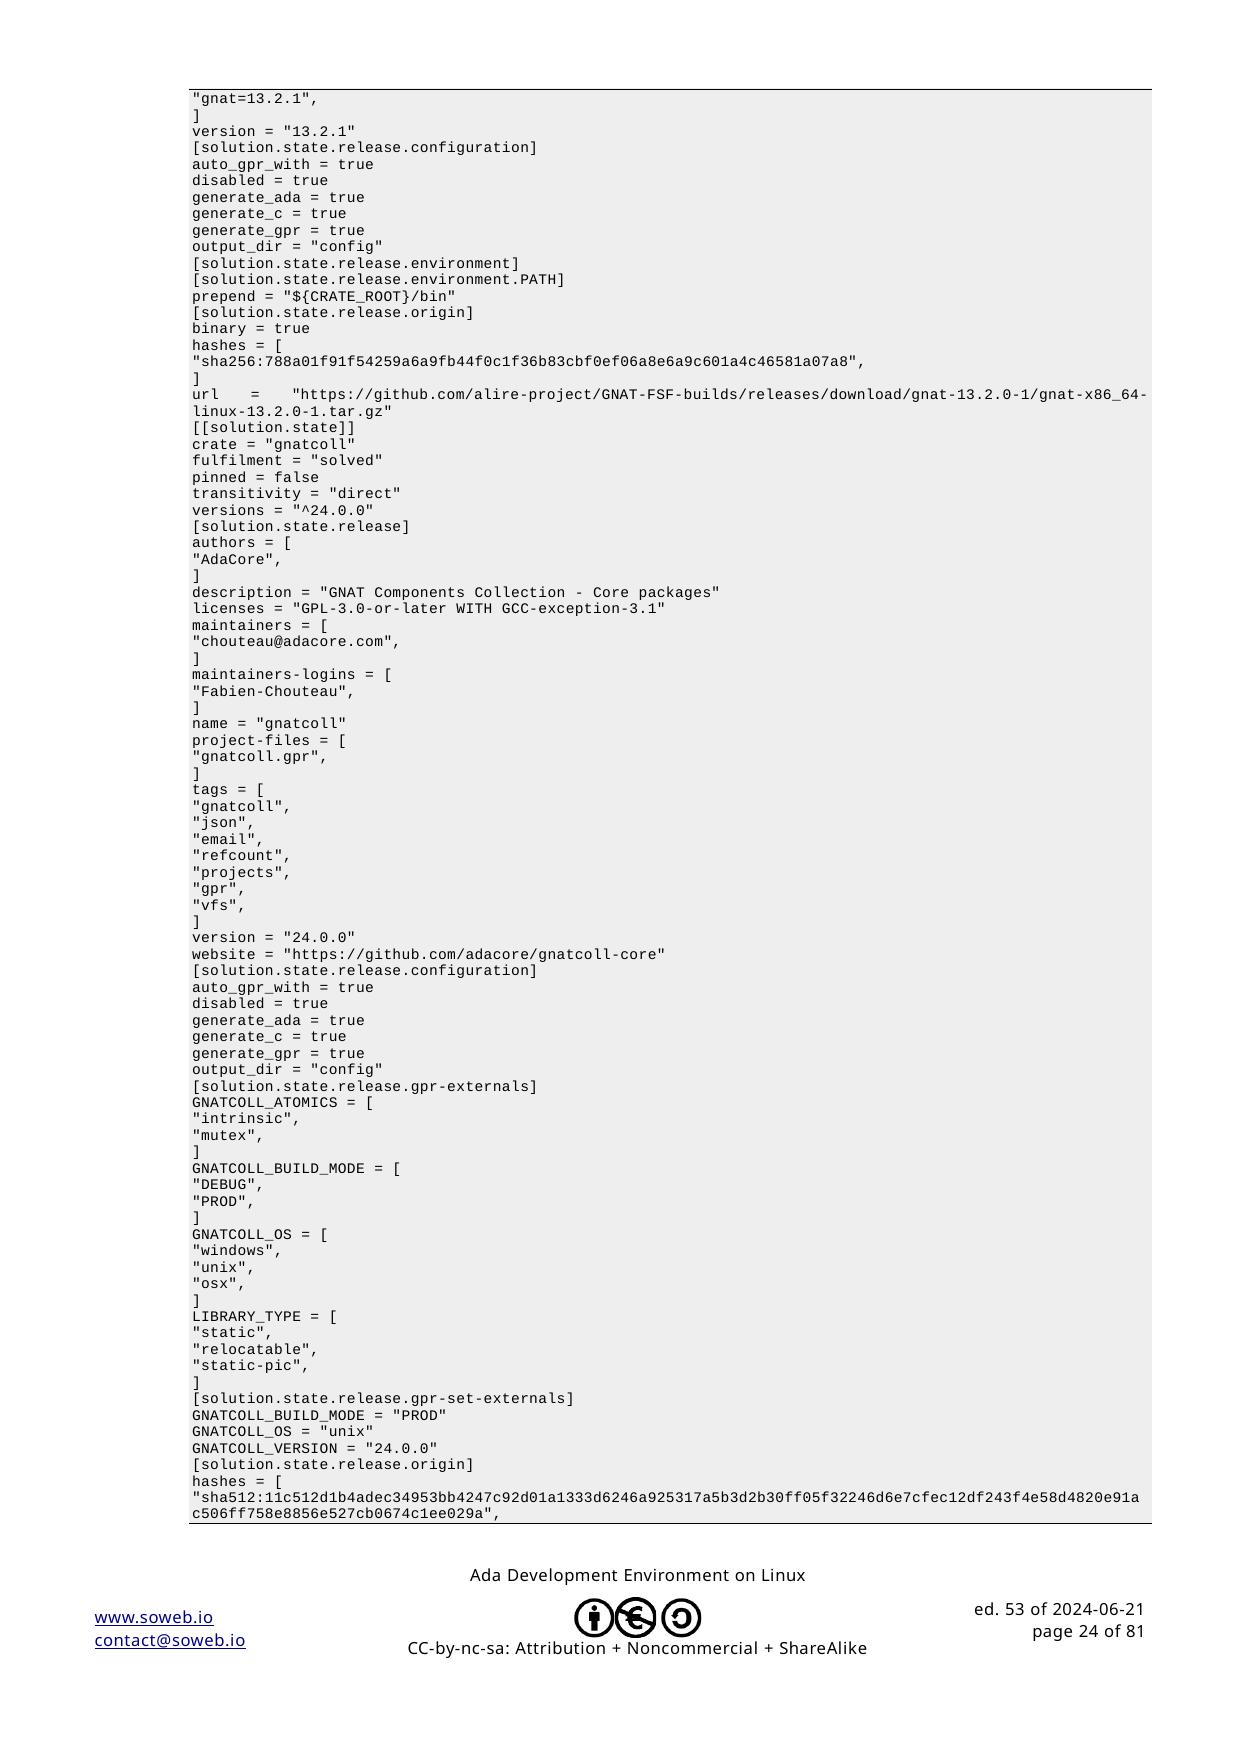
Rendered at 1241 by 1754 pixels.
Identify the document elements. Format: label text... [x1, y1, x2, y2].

list [solution.state.release.origin] [189, 302, 1152, 319]
picture [573, 1597, 657, 1638]
list [[solution.state]] [189, 418, 1152, 434]
list "gnatcoll", [189, 796, 1152, 813]
list tags = [ [189, 780, 1152, 796]
list "Fabien-Chouteau", [189, 681, 1152, 697]
list generate_c = true [189, 204, 1152, 220]
list auto_gpr_with = true [189, 154, 1152, 171]
list generate_c = true [189, 1027, 1152, 1043]
list GNATCOLL_VERSION = "24.0.0" [189, 1438, 1152, 1454]
list GNATCOLL_OS = "unix" [189, 1422, 1152, 1438]
list hashes = [ [189, 335, 1152, 352]
list [solution.state.release] [189, 516, 1152, 533]
list "gpr", [189, 878, 1152, 895]
list [solution.state.release.configuration] [189, 138, 1152, 154]
list "refcount", [189, 846, 1152, 862]
list ] [189, 1208, 1152, 1224]
picture [660, 1597, 702, 1638]
list "intrinsic", [189, 1109, 1152, 1125]
list "static-pic", [189, 1356, 1152, 1372]
list ] [189, 911, 1152, 928]
list generate_gpr = true [189, 220, 1152, 237]
list GNATCOLL_OS = [ [189, 1224, 1152, 1241]
list ] [189, 1142, 1152, 1158]
list ] [189, 1290, 1152, 1306]
list "unix", [189, 1257, 1152, 1273]
list authors = [ [189, 533, 1152, 549]
list "vfs", [189, 895, 1152, 911]
list [solution.state.release.gpr-externals] [189, 1076, 1152, 1092]
list generate_ada = true [189, 187, 1152, 204]
list ] [189, 648, 1152, 664]
list website = "https://github.com/adacore/gnatcoll-core" [189, 944, 1152, 961]
list disabled = true [189, 994, 1152, 1010]
list "windows", [189, 1241, 1152, 1257]
list fulfilment = "solved" [189, 451, 1152, 467]
list "sha256:788a01f91f54259a6a9fb44f0c1f36b83cbf0ef06a8e6a9c601a4c46581a07a8", [189, 352, 1152, 368]
list hashes = [ [189, 1471, 1152, 1487]
list version = "13.2.1" [189, 121, 1152, 138]
list licenses = "GPL-3.0-or-later WITH GCC-exception-3.1" [189, 599, 1152, 615]
list "PROD", [189, 1191, 1152, 1208]
list output_dir = "config" [189, 237, 1152, 253]
list GNATCOLL_BUILD_MODE = "PROD" [189, 1405, 1152, 1422]
list "email", [189, 829, 1152, 846]
list "sha512:11c512d1b4adec34953bb4247c92d01a1333d6246a925317a5b3d2b30ff05f32246d6e7cfec12df243f4e58d4820e91ac506ff758e8856e527cb0674c1ee029a", [189, 1487, 1152, 1523]
list transitivity = "direct" [189, 483, 1152, 500]
list [solution.state.release.gpr-set-externals] [189, 1389, 1152, 1405]
list "relocatable", [189, 1339, 1152, 1356]
list versions = "^24.0.0" [189, 500, 1152, 516]
list "DEBUG", [189, 1175, 1152, 1191]
list GNATCOLL_BUILD_MODE = [ [189, 1158, 1152, 1175]
list "gnatcoll.gpr", [189, 747, 1152, 763]
list "mutex", [189, 1125, 1152, 1142]
list ] [189, 105, 1152, 121]
list ] [189, 1372, 1152, 1389]
list GNATCOLL_ATOMICS = [ [189, 1092, 1152, 1109]
list maintainers = [ [189, 615, 1152, 632]
list [solution.state.release.configuration] [189, 961, 1152, 977]
list disabled = true [189, 171, 1152, 187]
list version = "24.0.0" [189, 928, 1152, 944]
list "projects", [189, 862, 1152, 878]
list binary = true [189, 319, 1152, 335]
list output_dir = "config" [189, 1059, 1152, 1076]
list url = "https://github.com/alire-project/GNAT-FSF-builds/releases/download/gnat-13.2.0-1/gnat-x86_64-linux-13.2.0-1.tar.gz" [189, 385, 1152, 418]
list [solution.state.release.origin] [189, 1454, 1152, 1471]
list generate_ada = true [189, 1010, 1152, 1027]
list ] [189, 368, 1152, 385]
list ] [189, 566, 1152, 582]
list maintainers-logins = [ [189, 664, 1152, 681]
list ] [189, 697, 1152, 714]
list "chouteau@adacore.com", [189, 632, 1152, 648]
list ] [189, 763, 1152, 780]
list prepend = "${CRATE_ROOT}/bin" [189, 286, 1152, 302]
list LIBRARY_TYPE = [ [189, 1306, 1152, 1323]
list "AdaCore", [189, 549, 1152, 566]
list pinned = false [189, 467, 1152, 483]
list "static", [189, 1323, 1152, 1339]
list "osx", [189, 1273, 1152, 1290]
list auto_gpr_with = true [189, 977, 1152, 994]
list project-files = [ [189, 730, 1152, 747]
list generate_gpr = true [189, 1043, 1152, 1059]
list name = "gnatcoll" [189, 714, 1152, 730]
list crate = "gnatcoll" [189, 434, 1152, 451]
list "gnat=13.2.1", [189, 90, 1152, 105]
list description = "GNAT Components Collection - Core packages" [189, 582, 1152, 599]
list [solution.state.release.environment] [189, 253, 1152, 269]
list "json", [189, 813, 1152, 829]
list [solution.state.release.environment.PATH] [189, 269, 1152, 286]
